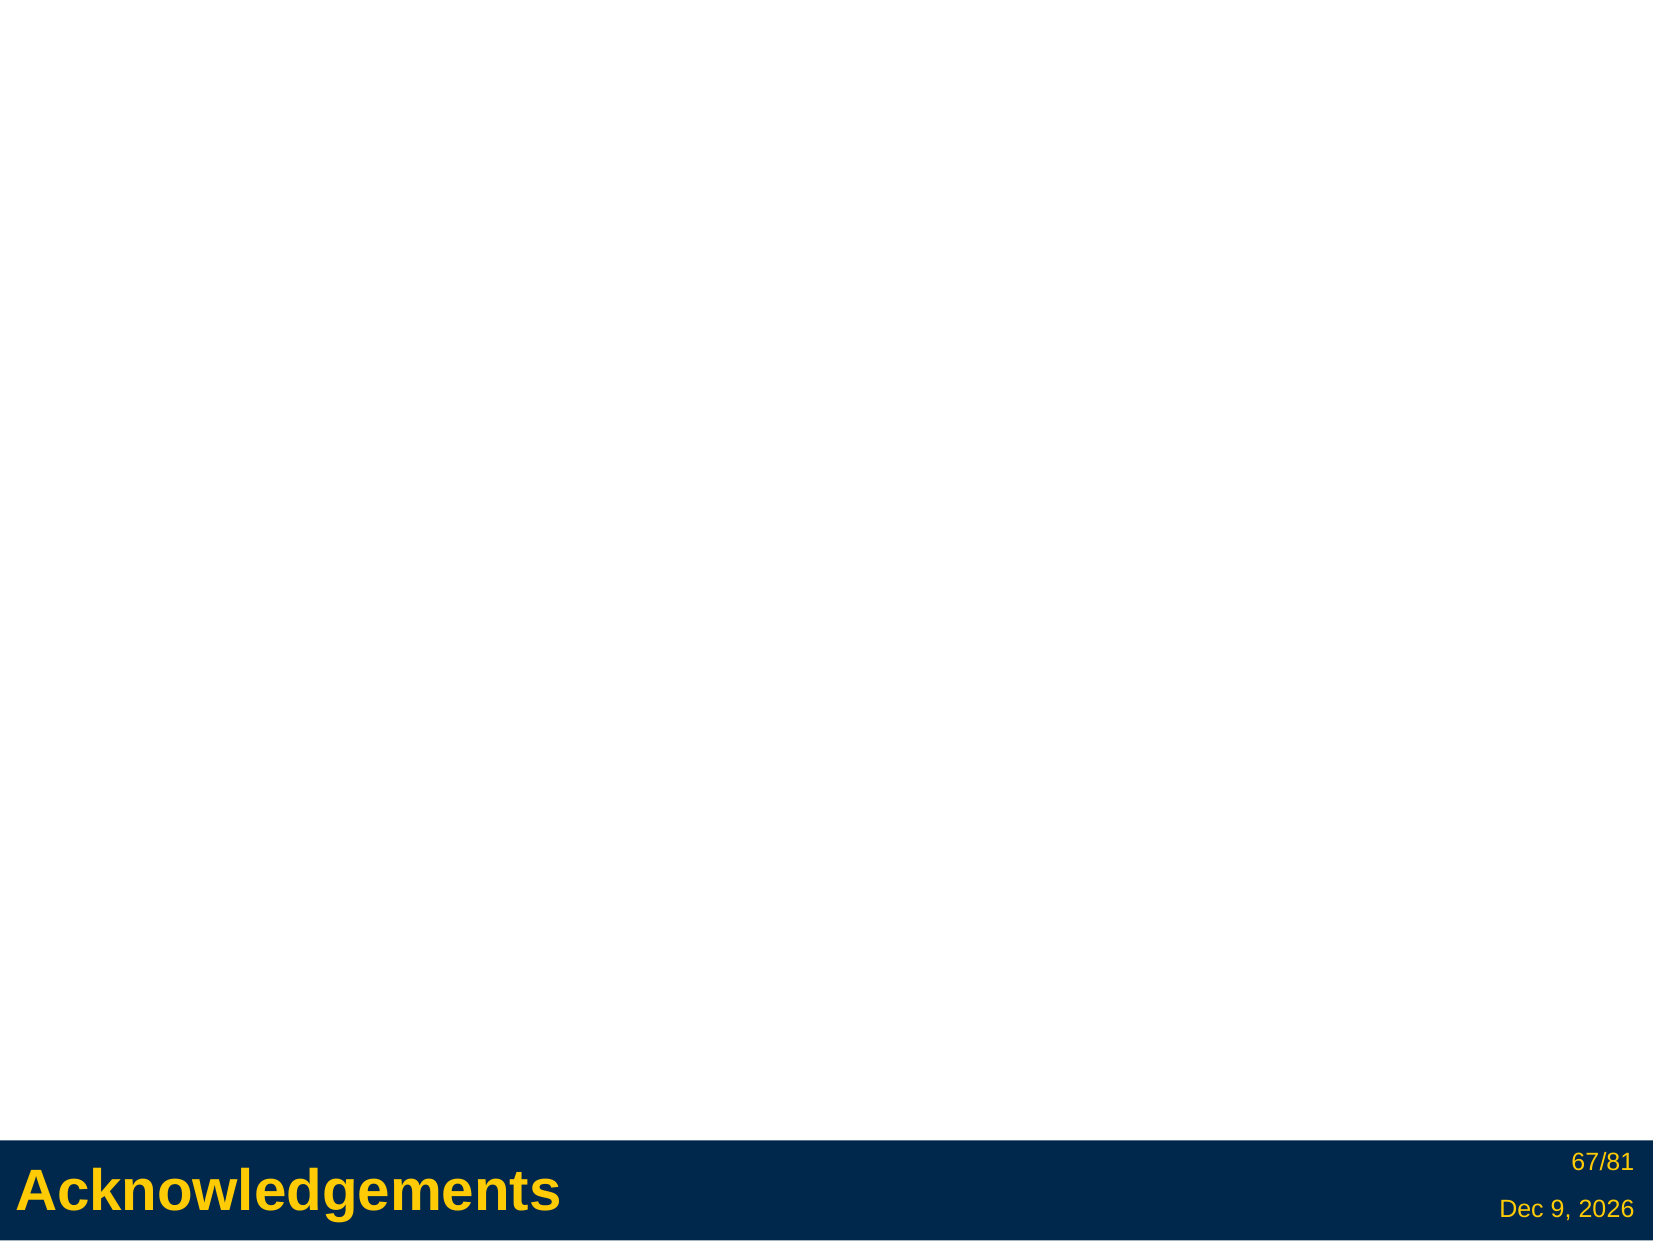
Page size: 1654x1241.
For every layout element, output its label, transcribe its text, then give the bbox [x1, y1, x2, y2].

title Acknowledgements [14, 1140, 1380, 1241]
